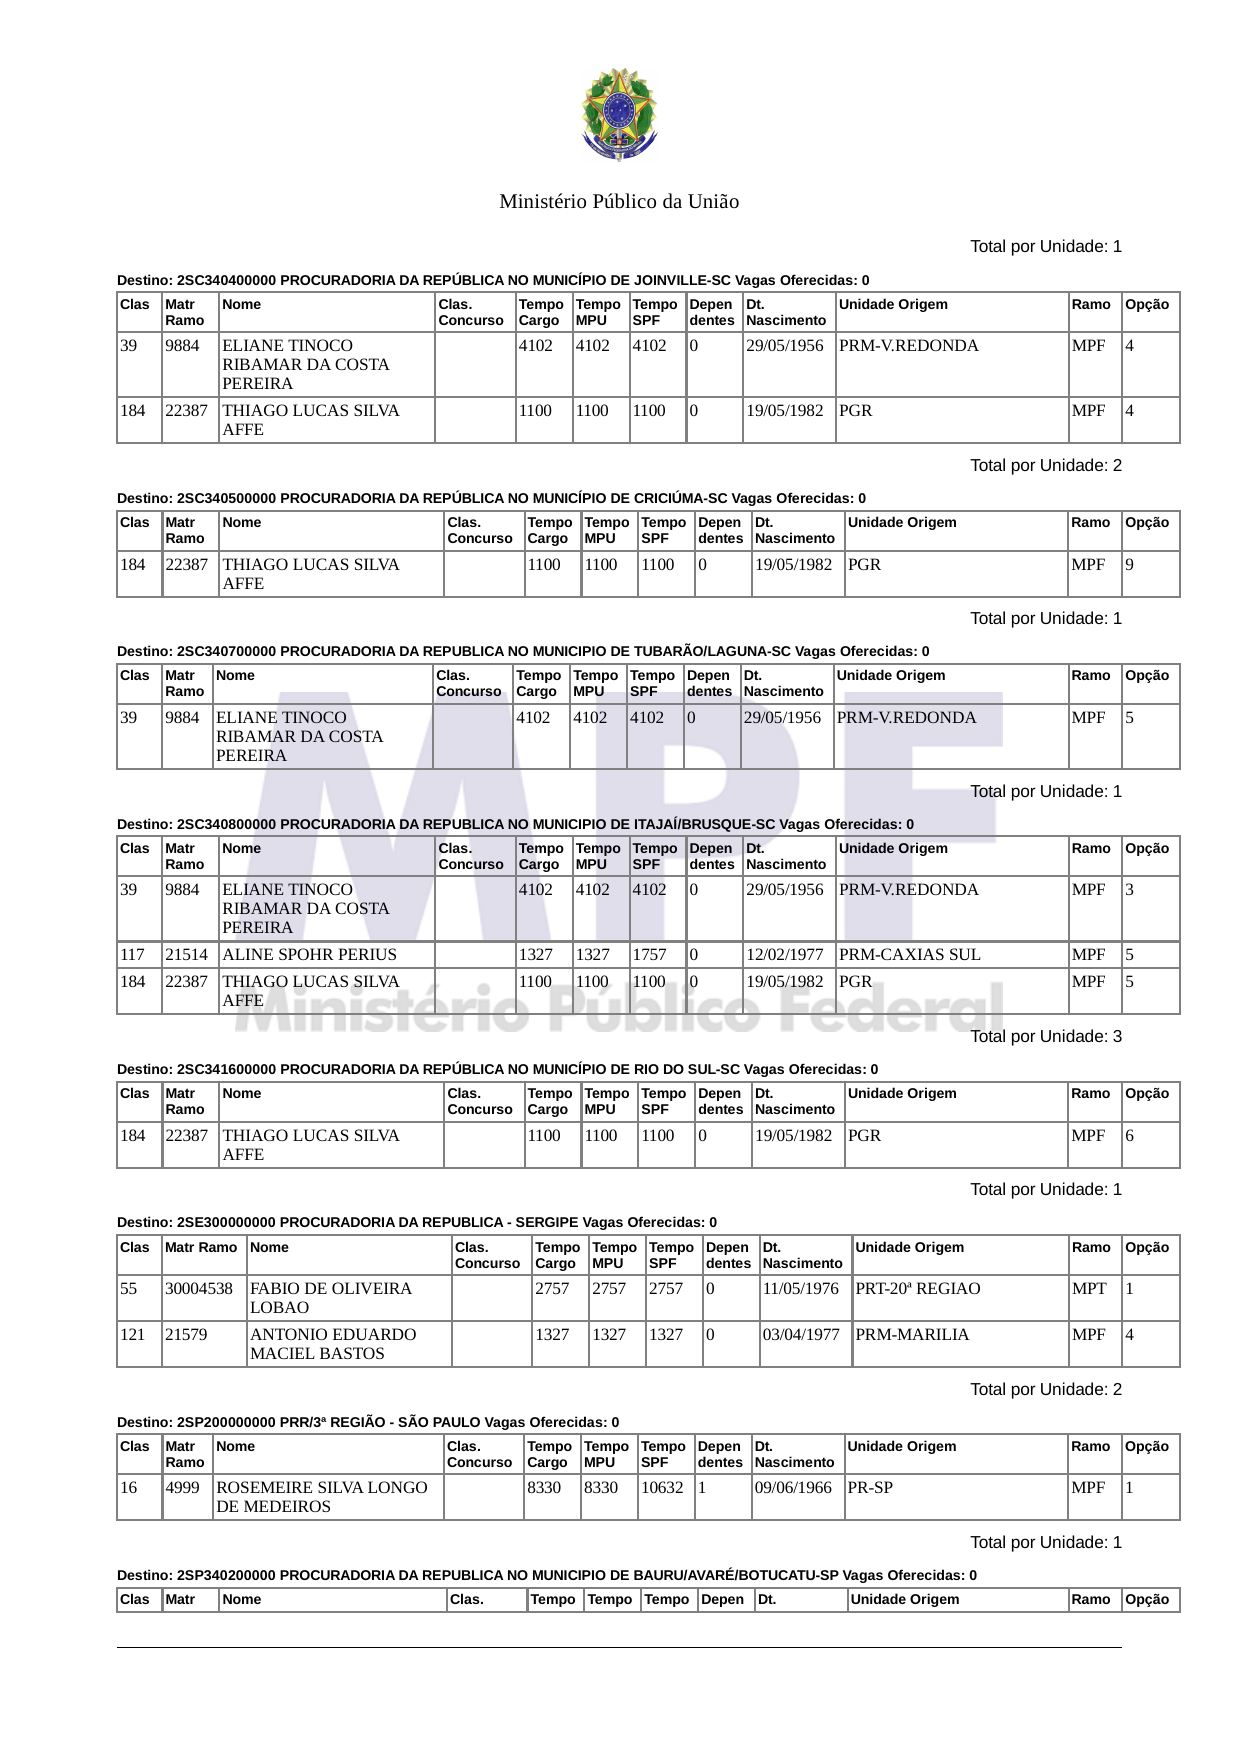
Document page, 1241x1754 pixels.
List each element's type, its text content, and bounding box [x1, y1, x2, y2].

picture [837, 943, 1004, 967]
table_cell ELIANE TINOCO RIBAMAR DA COSTA PEREIRA [220, 333, 434, 396]
table_header Tempo Cargo [525, 1435, 580, 1473]
table_header Dt. Nascimento [753, 1435, 844, 1473]
table_header Tempo MPU [571, 665, 626, 703]
picture [631, 969, 685, 1013]
table_cell 4102 [628, 705, 683, 768]
table_header Dt. Nascimento [753, 512, 844, 549]
table_cell 39 [118, 705, 161, 768]
table_header Matr Ramo [163, 1236, 246, 1274]
table_header Tempo MPU [583, 512, 637, 549]
table_header Clas. Concurso [453, 1236, 531, 1274]
table_cell THIAGO LUCAS SILVA AFFE [220, 1123, 443, 1167]
table_cell 1 [696, 1475, 751, 1519]
table_cell 0 [688, 943, 742, 967]
picture [837, 837, 1004, 875]
table_cell PGR [837, 398, 1068, 442]
table_cell [445, 1475, 523, 1519]
table_cell [453, 1322, 531, 1366]
table_header Dt. Nascimento [742, 665, 833, 703]
text Total por Unidade: 2 [117, 455, 1122, 475]
text Total por Unidade: 1 [117, 1532, 1122, 1552]
table_cell FABIO DE OLIVEIRA LOBAO [248, 1276, 451, 1320]
table_header Depen dentes [704, 1236, 759, 1274]
table_cell 1100 [526, 552, 580, 596]
table_header Unidade Origem [849, 1589, 1068, 1611]
table_header Tempo MPU [582, 1435, 637, 1473]
picture [235, 770, 1004, 781]
table_cell MPF [1070, 969, 1121, 1013]
table_header Tempo Cargo [517, 293, 572, 331]
table_cell 30004538 [163, 1276, 246, 1320]
picture [517, 837, 572, 875]
picture [744, 943, 835, 967]
table_cell 184 [118, 552, 161, 596]
table_cell ANTONIO EDUARDO MACIEL BASTOS [248, 1322, 451, 1366]
picture [574, 837, 629, 875]
table_cell 6 [1123, 1123, 1179, 1167]
table_cell 1327 [533, 1322, 588, 1366]
table_cell 4102 [631, 877, 685, 940]
picture [517, 943, 572, 967]
table_header Unidade Origem [846, 1083, 1067, 1121]
table_cell MPF [1070, 398, 1121, 442]
table_cell [436, 877, 515, 940]
table_cell 2757 [647, 1276, 702, 1320]
table_cell 5 [1123, 943, 1179, 967]
table_cell [445, 1123, 524, 1167]
table_header Dt. Nascimento [744, 293, 835, 331]
picture [436, 837, 515, 875]
picture [436, 969, 515, 1013]
table_cell 09/06/1966 [753, 1475, 844, 1519]
picture [835, 705, 1004, 768]
table_header Clas. Concurso [445, 1435, 523, 1473]
table_cell 8330 [525, 1475, 580, 1519]
table_cell 19/05/1982 [744, 398, 835, 442]
table_header Tempo SPF [631, 293, 685, 331]
table_cell 4102 [574, 333, 629, 396]
table_header Unidade Origem [837, 293, 1068, 331]
table_cell 0 [704, 1276, 759, 1320]
table_cell 0 [688, 398, 742, 442]
table_header Ramo [1070, 1589, 1121, 1611]
table_cell 21579 [163, 1322, 246, 1366]
table_cell 1100 [583, 1123, 637, 1167]
table_header Clas. [448, 1589, 526, 1611]
text Destino: 2SC341600000 PROCURADORIA DA REPÚBLICA NO MUNICÍPIO DE RIO DO SUL-SC Vagas Oferecidas: 0 [117, 1061, 1122, 1077]
table_header Nome [214, 1435, 443, 1473]
table_header Depen dentes [688, 837, 742, 875]
table_cell 0 [688, 877, 742, 940]
table_header Tempo Cargo [526, 1083, 580, 1121]
table_header Clas [118, 512, 161, 549]
picture [235, 692, 432, 703]
table_cell MPF [1069, 1475, 1121, 1519]
table_cell [453, 1276, 531, 1320]
table_header Tempo Cargo [526, 512, 580, 549]
table_header Dt. [756, 1589, 847, 1611]
table_header Opção [1123, 1083, 1179, 1121]
table_cell ELIANE TINOCO RIBAMAR DA COSTA PEREIRA [220, 877, 434, 940]
table_header Tempo MPU [574, 293, 629, 331]
table_header Nome [220, 1589, 446, 1611]
table_header Clas. Concurso [436, 837, 515, 875]
picture [574, 969, 629, 1013]
table_cell 1100 [574, 969, 629, 1013]
table_cell 19/05/1982 [753, 1123, 844, 1167]
text Destino: 2SC340700000 PROCURADORIA DA REPUBLICA NO MUNICIPIO DE TUBARÃO/LAGUNA-SC Vagas Oferecidas: 0 [117, 644, 1122, 660]
table_cell 184 [118, 398, 161, 442]
text Destino: 2SC340800000 PROCURADORIA DA REPUBLICA NO MUNICIPIO DE ITAJAÍ/BRUSQUE-SC Vagas Oferecidas: 0 [117, 816, 1122, 832]
table_header Tempo SPF [639, 1083, 694, 1121]
table_header Ramo [1070, 837, 1121, 875]
table_header Depen dentes [685, 665, 740, 703]
table_cell 22387 [163, 969, 218, 1013]
table_header Matr Ramo [163, 293, 218, 331]
table_header Nome [214, 665, 432, 703]
table_header Clas [118, 1236, 161, 1274]
table_header Depen [699, 1589, 754, 1611]
table_cell 39 [118, 333, 161, 396]
table_header Tempo [585, 1589, 640, 1611]
table_cell 29/05/1956 [744, 333, 835, 396]
table_cell PGR [846, 552, 1067, 596]
picture [235, 943, 434, 967]
table_cell 1 [1123, 1276, 1179, 1320]
picture [434, 692, 512, 703]
table_header Ramo [1070, 665, 1121, 703]
picture [628, 692, 683, 703]
table_header Ramo [1070, 1236, 1121, 1274]
table_cell MPF [1070, 943, 1121, 967]
table_cell 1100 [574, 398, 629, 442]
table_cell MPF [1070, 877, 1121, 940]
table_cell MPF [1070, 705, 1121, 768]
text Total por Unidade: 2 [117, 1379, 1122, 1398]
picture [235, 877, 434, 940]
table_header Ramo [1069, 1435, 1121, 1473]
table_header Nome [248, 1236, 451, 1274]
table_header Ramo [1069, 1083, 1121, 1121]
table_cell 4102 [514, 705, 569, 768]
picture [571, 705, 626, 768]
picture [688, 877, 742, 940]
table_cell 1327 [647, 1322, 702, 1366]
table_cell ELIANE TINOCO RIBAMAR DA COSTA PEREIRA [214, 705, 432, 768]
text Destino: 2SP340200000 PROCURADORIA DA REPUBLICA NO MUNICIPIO DE BAURU/AVARÉ/BOTUCATU-SP Vagas Oferecidas: 0 [117, 1567, 1122, 1583]
picture [235, 705, 432, 768]
table_cell PRM-V.REDONDA [835, 705, 1068, 768]
picture [434, 705, 512, 768]
picture [837, 877, 1004, 940]
text Total por Unidade: 1 [117, 237, 1122, 256]
table_cell 5 [1123, 969, 1179, 1013]
table_header Matr [164, 1589, 218, 1611]
table_cell PRM-V.REDONDA [837, 333, 1068, 396]
table_header Opção [1123, 1236, 1179, 1274]
picture [688, 969, 742, 1013]
table_header Nome [220, 1083, 443, 1121]
table_cell 4102 [571, 705, 626, 768]
table_cell 2757 [590, 1276, 645, 1320]
table_header Depen dentes [696, 1083, 751, 1121]
table_cell 8330 [582, 1475, 637, 1519]
table_cell PGR [846, 1123, 1067, 1167]
picture [744, 877, 835, 940]
table_cell 10632 [639, 1475, 694, 1519]
table_cell [436, 398, 515, 442]
picture [235, 969, 434, 1013]
table_cell 19/05/1982 [744, 969, 835, 1013]
table_cell 22387 [164, 1123, 218, 1167]
table_cell 22387 [164, 552, 218, 596]
table_header Nome [220, 512, 443, 549]
picture [835, 692, 1004, 703]
table_header Clas. Concurso [436, 293, 515, 331]
text Destino: 2SC340400000 PROCURADORIA DA REPÚBLICA NO MUNICÍPIO DE JOINVILLE-SC Vagas Oferecidas: 0 [117, 272, 1122, 288]
picture [517, 969, 572, 1013]
table_cell 55 [118, 1276, 161, 1320]
table_header Opção [1123, 1435, 1179, 1473]
picture [436, 943, 515, 967]
table_cell 29/05/1956 [744, 877, 835, 940]
table_header Tempo Cargo [533, 1236, 588, 1274]
picture [631, 837, 685, 875]
table_header Matr Ramo [164, 1083, 218, 1121]
table_cell 1100 [639, 1123, 694, 1167]
table_cell 117 [118, 943, 161, 967]
picture [688, 943, 742, 967]
table_cell 1100 [583, 552, 637, 596]
table_cell PRM-V.REDONDA [837, 877, 1068, 940]
table_header Tempo SPF [628, 665, 683, 703]
table_header Clas. Concurso [445, 1083, 524, 1121]
table_cell 4999 [164, 1475, 212, 1519]
table_cell 2757 [533, 1276, 588, 1320]
table_cell PRT-20ª REGIAO [854, 1276, 1068, 1320]
table_cell 3 [1123, 877, 1179, 940]
table_header Opção [1123, 837, 1179, 875]
picture [235, 800, 1004, 816]
table_cell 5 [1123, 705, 1179, 768]
table_cell 0 [704, 1322, 759, 1366]
table_cell 9884 [163, 705, 212, 768]
table_header Ramo [1070, 293, 1121, 331]
table_cell 1100 [631, 398, 685, 442]
table_header Unidade Origem [837, 837, 1068, 875]
table_header Nome [220, 837, 434, 875]
table_header Tempo Cargo [517, 837, 572, 875]
table_cell 184 [118, 1123, 161, 1167]
table_header Opção [1123, 293, 1179, 331]
table_header Unidade Origem [846, 512, 1067, 549]
picture [685, 692, 740, 703]
table_cell PGR [837, 969, 1068, 1013]
table_cell MPF [1070, 1322, 1121, 1366]
table_cell 1757 [631, 943, 685, 967]
table_header Tempo MPU [590, 1236, 645, 1274]
table_cell 9884 [163, 877, 218, 940]
table_header Matr Ramo [164, 1435, 212, 1473]
table_cell 4102 [574, 877, 629, 940]
table_header Ramo [1069, 512, 1121, 549]
table_cell [436, 943, 515, 967]
table_cell 121 [118, 1322, 161, 1366]
table_cell 9884 [163, 333, 218, 396]
table_cell 4102 [517, 877, 572, 940]
table_cell 0 [696, 1123, 751, 1167]
table_header Matr Ramo [164, 512, 218, 549]
table_cell ALINE SPOHR PERIUS [220, 943, 434, 967]
picture [514, 705, 569, 768]
table_header Clas [118, 1589, 161, 1611]
table_cell 4102 [631, 333, 685, 396]
table_cell PR-SP [846, 1475, 1067, 1519]
table_header Opção [1123, 512, 1179, 549]
table_header Unidade Origem [854, 1236, 1068, 1274]
table_cell 29/05/1956 [742, 705, 833, 768]
picture [837, 969, 1004, 1013]
table_cell [436, 333, 515, 396]
table_header Unidade Origem [835, 665, 1068, 703]
table_cell 1100 [631, 969, 685, 1013]
picture [742, 705, 833, 768]
table_cell 1100 [517, 969, 572, 1013]
table_cell 9 [1123, 552, 1179, 596]
table_cell 22387 [163, 398, 218, 442]
table_cell 4 [1123, 398, 1179, 442]
table_cell 4 [1123, 333, 1179, 396]
table_cell 03/04/1977 [761, 1322, 851, 1366]
picture [235, 837, 434, 875]
table_cell 1327 [574, 943, 629, 967]
text Total por Unidade: 1 [117, 1180, 1122, 1199]
text Destino: 2SC340500000 PROCURADORIA DA REPÚBLICA NO MUNICÍPIO DE CRICIÚMA-SC Vagas Oferecidas: 0 [117, 490, 1122, 506]
table_header Unidade Origem [846, 1435, 1067, 1473]
table_header Tempo SPF [631, 837, 685, 875]
table_header Tempo SPF [639, 512, 694, 549]
table_cell 19/05/1982 [753, 552, 844, 596]
picture [742, 692, 833, 703]
picture [688, 837, 742, 875]
table_cell 1327 [590, 1322, 645, 1366]
text Destino: 2SE300000000 PROCURADORIA DA REPUBLICA - SERGIPE Vagas Oferecidas: 0 [117, 1215, 1122, 1231]
table_header Tempo [529, 1589, 583, 1611]
table_cell PRM-MARILIA [854, 1322, 1068, 1366]
table_header Clas [118, 1435, 161, 1473]
table_cell 0 [696, 552, 751, 596]
table_header Tempo SPF [647, 1236, 702, 1274]
table_header Dt. Nascimento [761, 1236, 851, 1274]
table_cell [445, 552, 524, 596]
table_cell THIAGO LUCAS SILVA AFFE [220, 969, 434, 1013]
table_cell 1100 [526, 1123, 580, 1167]
picture [628, 705, 683, 768]
table_cell 39 [118, 877, 161, 940]
table_header Clas [118, 837, 161, 875]
text Destino: 2SP200000000 PRR/3ª REGIÃO - SÃO PAULO Vagas Oferecidas: 0 [117, 1414, 1122, 1430]
picture [517, 877, 572, 940]
table_cell 184 [118, 969, 161, 1013]
picture [631, 877, 685, 940]
table_cell 0 [688, 333, 742, 396]
text Total por Unidade: 1 [117, 781, 1122, 800]
table_cell THIAGO LUCAS SILVA AFFE [220, 552, 443, 596]
table_header Tempo MPU [583, 1083, 637, 1121]
table_header Depen dentes [688, 293, 742, 331]
table_header Clas [118, 293, 161, 331]
table_cell 11/05/1976 [761, 1276, 851, 1320]
table_header Matr Ramo [163, 665, 212, 703]
table_cell 4102 [517, 333, 572, 396]
table_header Depen dentes [696, 512, 751, 549]
table_header Tempo [642, 1589, 697, 1611]
table_header Opção [1123, 665, 1179, 703]
table_header Tempo MPU [574, 837, 629, 875]
picture [744, 837, 835, 875]
table_cell THIAGO LUCAS SILVA AFFE [220, 398, 434, 442]
table_cell MPF [1069, 552, 1121, 596]
table_cell 1100 [639, 552, 694, 596]
table_cell [434, 705, 512, 768]
picture [685, 705, 740, 768]
table_cell [436, 969, 515, 1013]
text Total por Unidade: 1 [117, 608, 1122, 628]
table_header Clas [118, 1083, 161, 1121]
table_cell 0 [685, 705, 740, 768]
picture [436, 877, 515, 940]
picture [574, 877, 629, 940]
table_header Depen dentes [696, 1435, 751, 1473]
table_header Dt. Nascimento [753, 1083, 844, 1121]
table_header Tempo Cargo [514, 665, 569, 703]
picture [235, 1015, 1004, 1026]
table_header Matr Ramo [163, 837, 218, 875]
table_cell 1327 [517, 943, 572, 967]
picture [574, 943, 629, 967]
table_header Clas [118, 665, 161, 703]
table_cell 0 [688, 969, 742, 1013]
table_cell 1 [1123, 1475, 1179, 1519]
text Total por Unidade: 3 [117, 1026, 1122, 1046]
table_cell MPF [1069, 1123, 1121, 1167]
table_cell 16 [118, 1475, 161, 1519]
table_header Clas. Concurso [434, 665, 512, 703]
table_cell 21514 [163, 943, 218, 967]
picture [631, 943, 685, 967]
table_cell 4 [1123, 1322, 1179, 1366]
table_cell PRM-CAXIAS SUL [837, 943, 1068, 967]
table_cell 12/02/1977 [744, 943, 835, 967]
table_cell MPT [1070, 1276, 1121, 1320]
table_header Nome [220, 293, 434, 331]
table_header Tempo SPF [639, 1435, 694, 1473]
picture [514, 692, 569, 703]
table_header Dt. Nascimento [744, 837, 835, 875]
table_cell 1100 [517, 398, 572, 442]
table_cell MPF [1070, 333, 1121, 396]
table_cell ROSEMEIRE SILVA LONGO DE MEDEIROS [214, 1475, 443, 1519]
table_header Clas. Concurso [445, 512, 524, 549]
table_header Opção [1123, 1589, 1179, 1611]
picture [571, 692, 626, 703]
picture [744, 969, 835, 1013]
